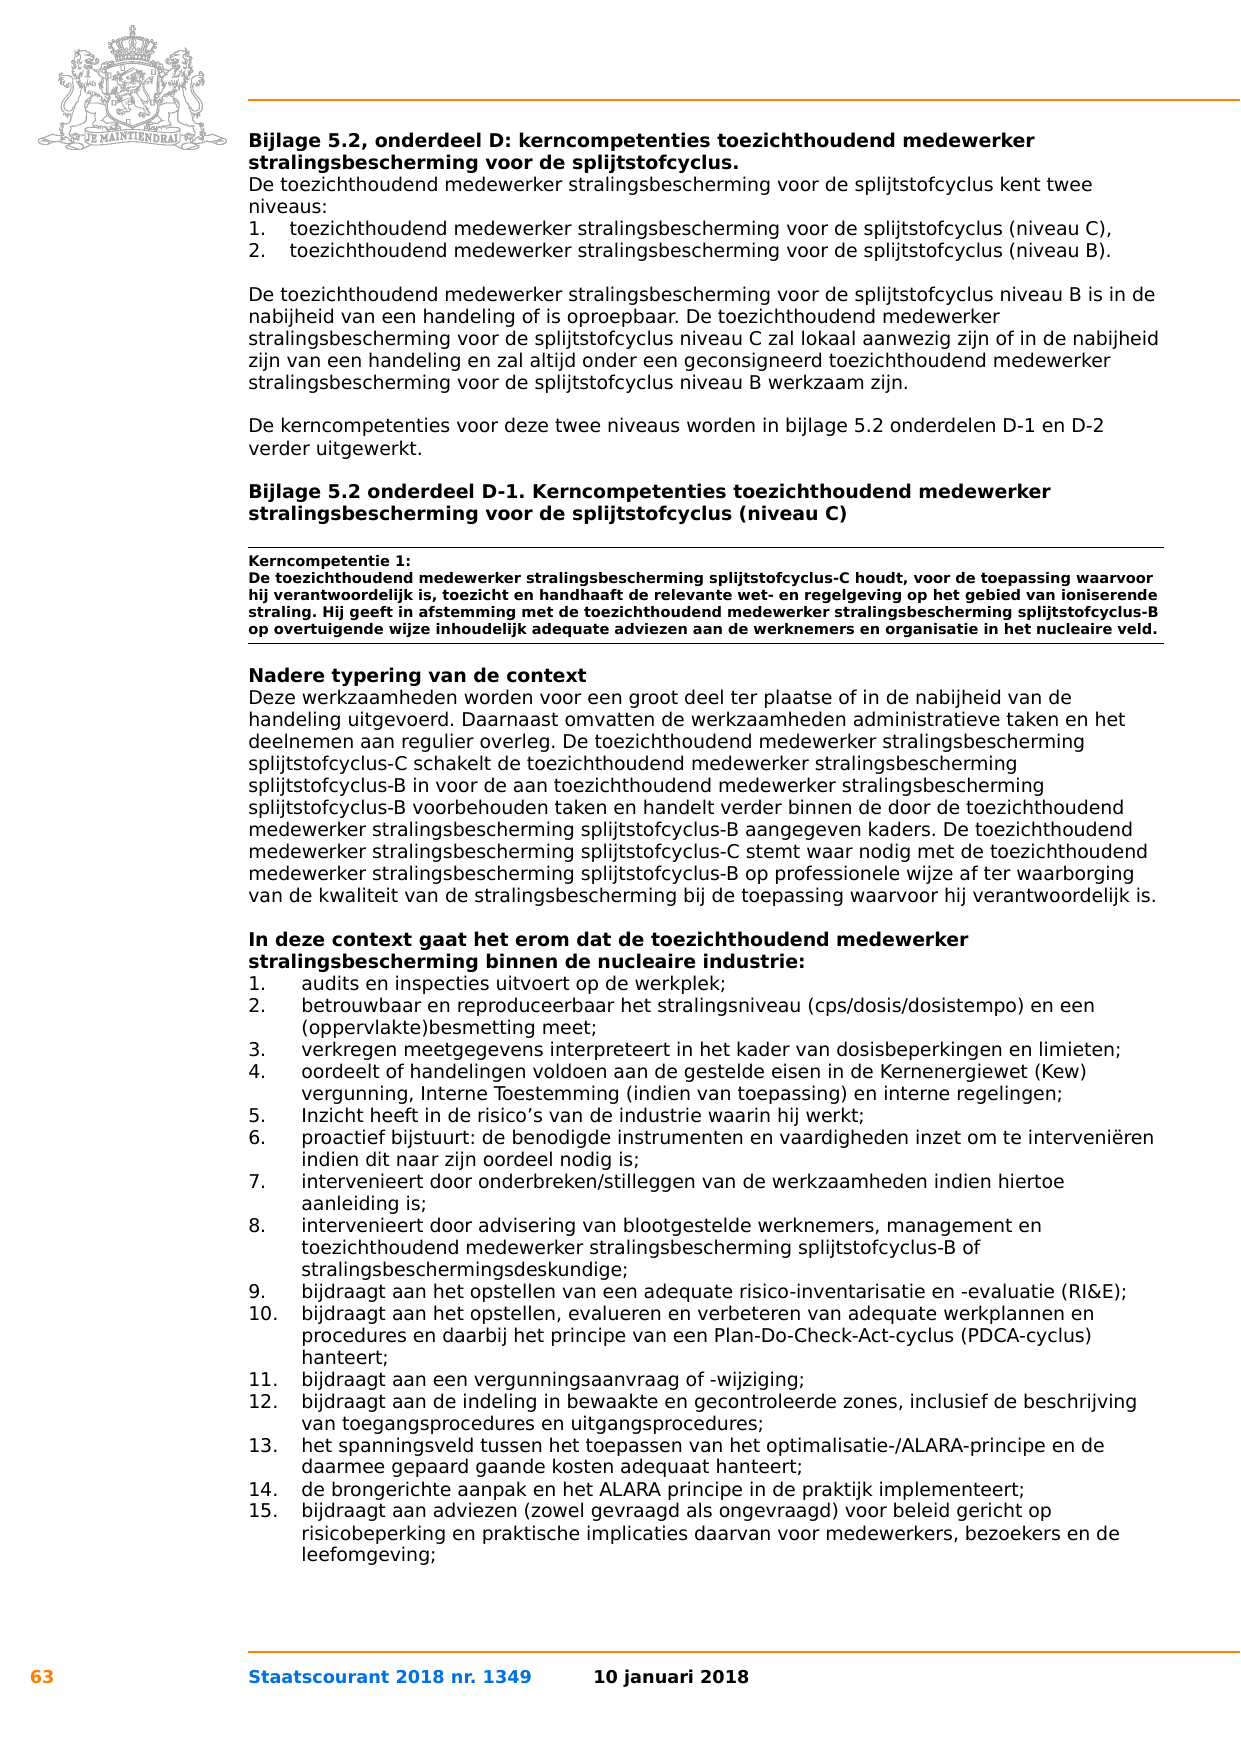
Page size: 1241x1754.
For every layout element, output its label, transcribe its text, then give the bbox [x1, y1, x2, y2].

text 10. bijdraagt aan het opstellen, evalueren en verbeteren van adequate werkplannen en procedures en daarbij het principe van een Plan-Do-Check-Act-cyclus (PDCA-cyclus) hanteert; [248, 1303, 1163, 1368]
text 1. toezichthoudend medewerker stralingsbescherming voor de splijtstofcyclus (niveau C), [248, 218, 1163, 240]
text In deze context gaat het erom dat de toezichthoudend medewerker stralingsbescherming binnen de nucleaire industrie: [248, 929, 1163, 973]
text De toezichthoudend medewerker stralingsbescherming voor de splijtstofcyclus kent twee niveaus: [248, 174, 1163, 218]
text 12. bijdraagt aan de indeling in bewaakte en gecontroleerde zones, inclusief de beschrijving van toegangsprocedures en uitgangsprocedures; [248, 1391, 1163, 1434]
text 8. intervenieert door advisering van blootgestelde werknemers, management en toezichthoudend medewerker stralingsbescherming splijtstofcyclus-B of stralingsbeschermingsdeskundige; [248, 1215, 1163, 1281]
text De kerncompetenties voor deze twee niveaus worden in bijlage 5.2 onderdelen D-1 en D-2 verder uitgewerkt. [248, 415, 1163, 459]
text 4. oordeelt of handelingen voldoen aan de gestelde eisen in de Kernenergiewet (Kew) vergunning, Interne Toestemming (indien van toepassing) en interne regelingen; [248, 1061, 1163, 1105]
text 9. bijdraagt aan het opstellen van een adequate risico-inventarisatie en -evaluatie (RI&E); [248, 1281, 1163, 1303]
text 11. bijdraagt aan een vergunningsaanvraag of -wijziging; [248, 1368, 1163, 1391]
table_header Kerncompetentie 1: De toezichthoudend medewerker stralingsbescherming splijtstofcyclus-C houdt, voor de toepassing waarvoor hij verantwoordelijk is, toezicht en handhaaft de relevante wet- en regelgeving op het gebied van ioniserende straling. Hij geeft in afstemming met de toezichthoudend medewerker stralingsbescherming splijtstofcyclus-B op overtuigende wijze inhoudelijk adequate adviezen aan de werknemers en organisatie in het nucleaire veld. [248, 548, 1163, 642]
text 2. betrouwbaar en reproduceerbaar het stralingsniveau (cps/dosis/dosistempo) en een (oppervlakte)besmetting meet; [248, 995, 1163, 1039]
text 1. audits en inspecties uitvoert op de werkplek; [248, 973, 1163, 995]
text Bijlage 5.2 onderdeel D-1. Kerncompetenties toezichthoudend medewerker stralingsbescherming voor de splijtstofcyclus (niveau C) [248, 481, 1163, 525]
text Deze werkzaamheden worden voor een groot deel ter plaatse of in de nabijheid van de handeling uitgevoerd. Daarnaast omvatten de werkzaamheden administratieve taken en het deelnemen aan regulier overleg. De toezichthoudend medewerker stralingsbescherming splijtstofcyclus-C schakelt de toezichthoudend medewerker stralingsbescherming splijtstofcyclus-B in voor de aan toezichthoudend medewerker stralingsbescherming splijtstofcyclus-B voorbehouden taken en handelt verder binnen de door de toezichthoudend medewerker stralingsbescherming splijtstofcyclus-B aangegeven kaders. De toezichthoudend medewerker stralingsbescherming splijtstofcyclus-C stemt waar nodig met de toezichthoudend medewerker stralingsbescherming splijtstofcyclus-B op professionele wijze af ter waarborging van de kwaliteit van de stralingsbescherming bij de toepassing waarvoor hij verantwoordelijk is. [248, 687, 1163, 907]
text 5. Inzicht heeft in de risico’s van de industrie waarin hij werkt; [248, 1105, 1163, 1127]
text 3. verkregen meetgegevens interpreteert in het kader van dosisbeperkingen en limieten; [248, 1039, 1163, 1061]
text Nadere typering van de context [248, 665, 1163, 687]
text 2. toezichthoudend medewerker stralingsbescherming voor de splijtstofcyclus (niveau B). [248, 240, 1163, 262]
text 13. het spanningsveld tussen het toepassen van het optimalisatie-/ALARA-principe en de daarmee gepaard gaande kosten adequaat hanteert; [248, 1434, 1163, 1478]
picture [38, 25, 227, 150]
text 7. intervenieert door onderbreken/stilleggen van de werkzaamheden indien hiertoe aanleiding is; [248, 1171, 1163, 1215]
text Bijlage 5.2, onderdeel D: kerncompetenties toezichthoudend medewerker stralingsbescherming voor de splijtstofcyclus. [248, 130, 1163, 174]
text 14. de brongerichte aanpak en het ALARA principe in de praktijk implementeert; [248, 1478, 1163, 1500]
text 6. proactief bijstuurt: de benodigde instrumenten en vaardigheden inzet om te interveniëren indien dit naar zijn oordeel nodig is; [248, 1127, 1163, 1171]
text De toezichthoudend medewerker stralingsbescherming voor de splijtstofcyclus niveau B is in de nabijheid van een handeling of is oproepbaar. De toezichthoudend medewerker stralingsbescherming voor de splijtstofcyclus niveau C zal lokaal aanwezig zijn of in de nabijheid zijn van een handeling en zal altijd onder een geconsigneerd toezichthoudend medewerker stralingsbescherming voor de splijtstofcyclus niveau B werkzaam zijn. [248, 284, 1163, 393]
text 15. bijdraagt aan adviezen (zowel gevraagd als ongevraagd) voor beleid gericht op risicobeperking en praktische implicaties daarvan voor medewerkers, bezoekers en de leefomgeving; [248, 1500, 1163, 1566]
